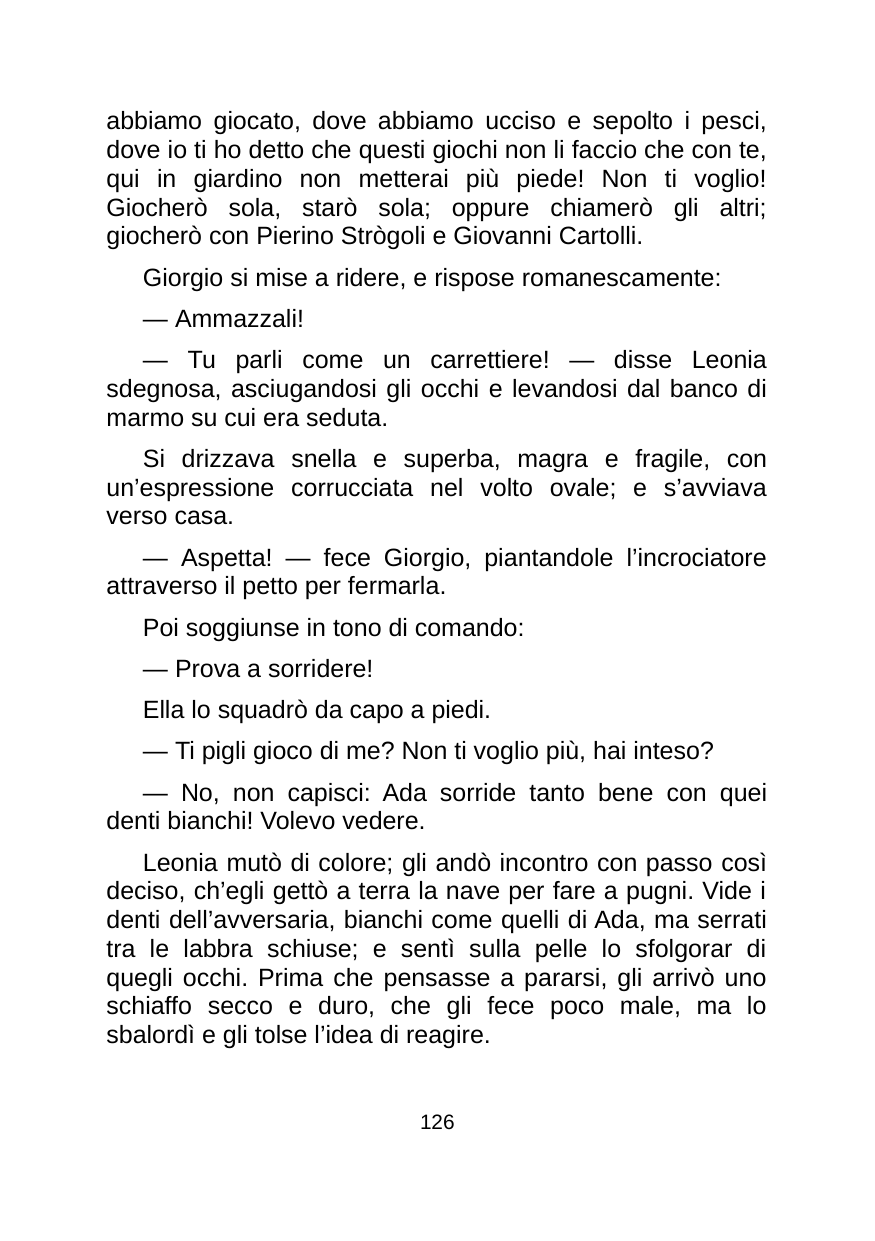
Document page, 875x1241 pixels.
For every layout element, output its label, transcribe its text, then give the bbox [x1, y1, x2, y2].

text — No, non capisci: Ada sorride tanto bene con quei denti bianchi! Volevo vedere. [106, 777, 768, 835]
text — Prova a sorridere! [106, 654, 768, 682]
text Si drizzava snella e superba, magra e fragile, con un’espressione corrucciata nel volto ovale; e s’avviava verso casa. [106, 444, 768, 530]
text — Ti pigli gioco di me? Non ti voglio più, hai inteso? [106, 736, 768, 765]
text Leonia mutò di colore; gli andò incontro con passo così deciso, ch’egli gettò a terra la nave per fare a pugni. Vide i denti dell’avversaria, bianchi come quelli di Ada, ma serrati tra le labbra schiuse; e sentì sulla pelle lo sfolgorar di quegli occhi. Prima che pensasse a pararsi, gli arrivò uno schiaffo secco e duro, che gli fece poco male, ma lo sbalordì e gli tolse l’idea di reagire. [106, 847, 768, 1049]
text — Ammazzali! [106, 304, 768, 332]
text — Tu parli come un carrettiere! — disse Leonia sdegnosa, asciugandosi gli occhi e levandosi dal banco di marmo su cui era seduta. [106, 345, 768, 431]
text abbiamo giocato, dove abbiamo ucciso e sepolto i pesci, dove io ti ho detto che questi giochi non li faccio che con te, qui in giardino non metterai più piede! Non ti voglio! Giocherò sola, starò sola; oppure chiamerò gli altri; giocherò con Pierino Strògoli e Giovanni Cartolli. [106, 106, 768, 250]
text Ella lo squadrò da capo a piedi. [106, 695, 768, 724]
text Giorgio si mise a ridere, e rispose romanescamente: [106, 262, 768, 291]
text Poi soggiunse in tono di comando: [106, 612, 768, 641]
text — Aspetta! — fece Giorgio, piantandole l’incrociatore attraverso il petto per fermarla. [106, 542, 768, 600]
